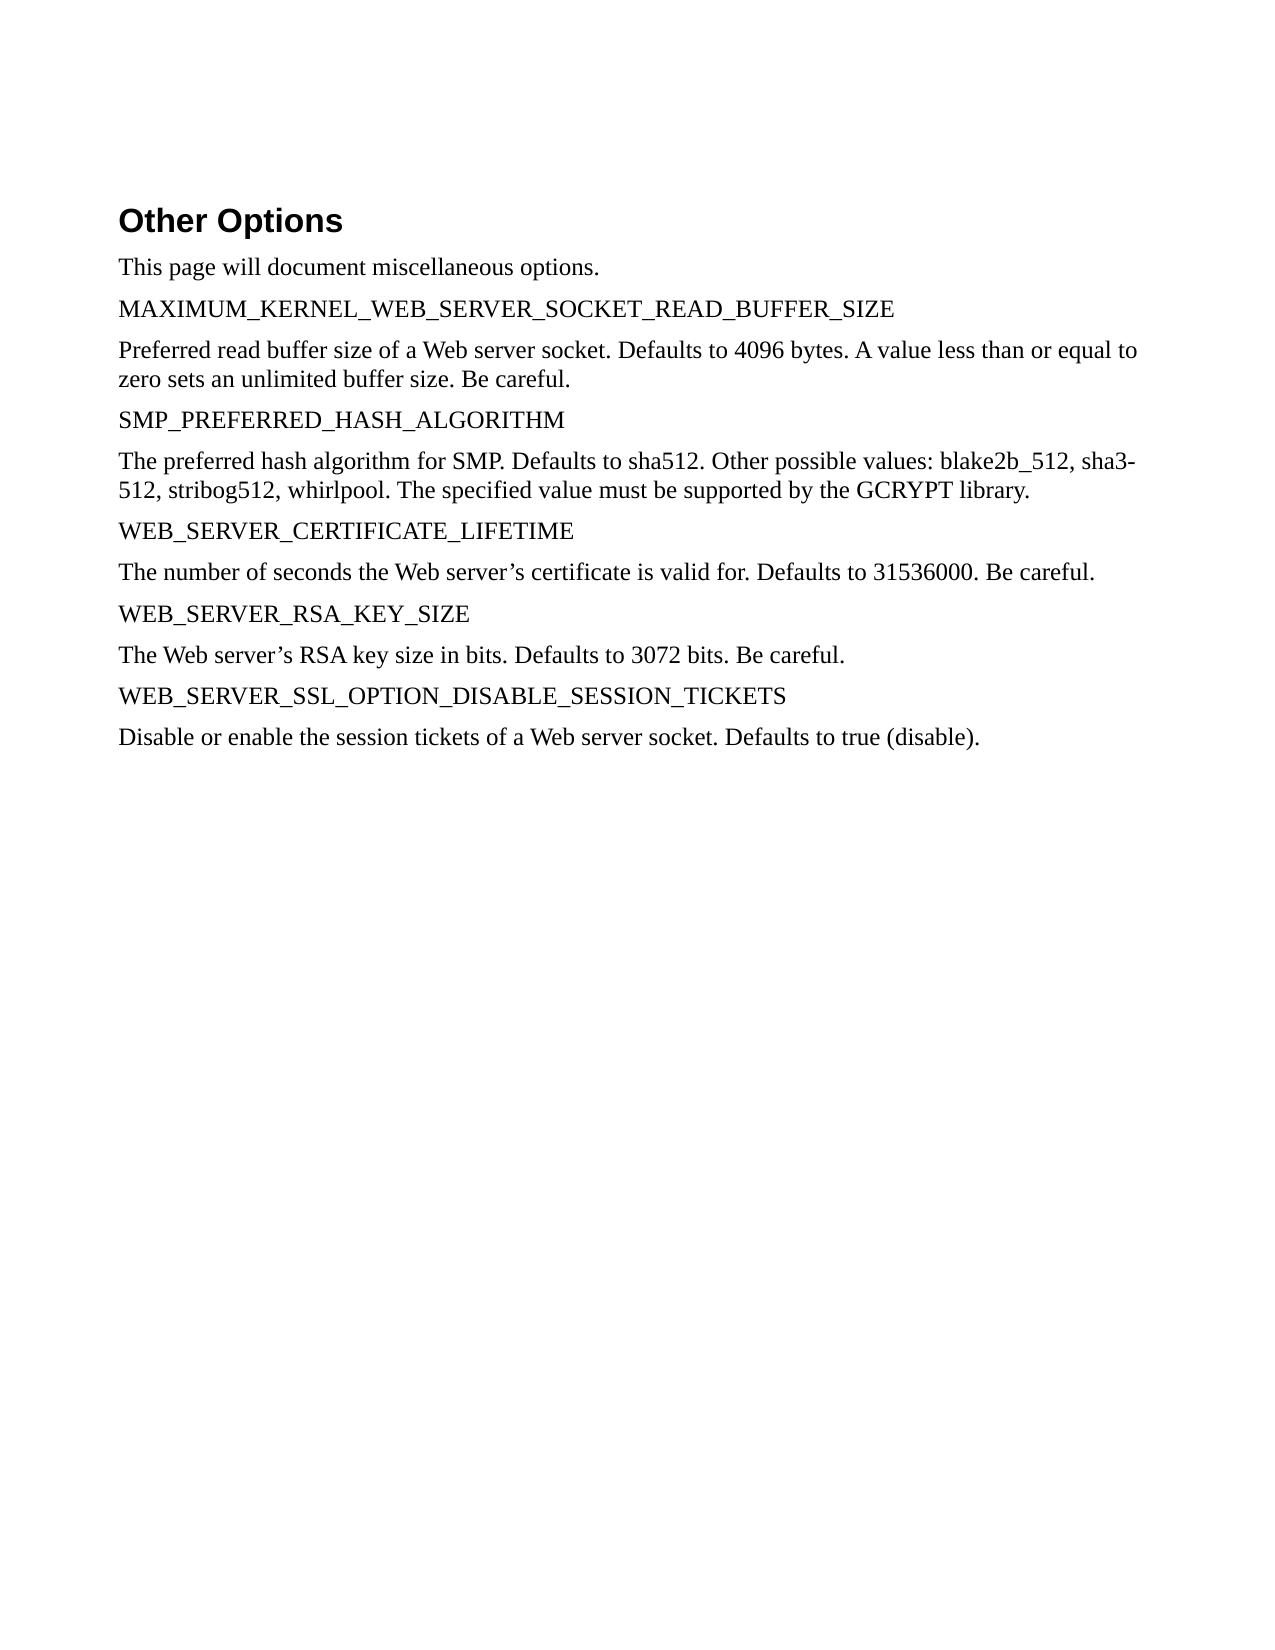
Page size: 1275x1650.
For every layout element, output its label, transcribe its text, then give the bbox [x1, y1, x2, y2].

text WEB_SERVER_SSL_OPTION_DISABLE_SESSION_TICKETS [118, 681, 1157, 710]
text WEB_SERVER_RSA_KEY_SIZE [118, 599, 1157, 627]
text WEB_SERVER_CERTIFICATE_LIFETIME [118, 516, 1157, 545]
text MAXIMUM_KERNEL_WEB_SERVER_SOCKET_READ_BUFFER_SIZE [118, 294, 1157, 322]
subtitle Other Options [118, 201, 1157, 240]
text This page will document miscellaneous options. [118, 252, 1157, 281]
text SMP_PREFERRED_HASH_ALGORITHM [118, 405, 1157, 434]
text Preferred read buffer size of a Web server socket. Defaults to 4096 bytes. A value less than or equal to zero sets an unlimited buffer size. Be careful. [118, 335, 1157, 392]
text The number of seconds the Web server’s certificate is valid for. Defaults to 31536000. Be careful. [118, 557, 1157, 586]
text The preferred hash algorithm for SMP. Defaults to sha512. Other possible values: blake2b_512, sha3-512, stribog512, whirlpool. The specified value must be supported by the GCRYPT library. [118, 446, 1157, 504]
text Disable or enable the session tickets of a Web server socket. Defaults to true (disable). [118, 722, 1157, 751]
text The Web server’s RSA key size in bits. Defaults to 3072 bits. Be careful. [118, 640, 1157, 669]
